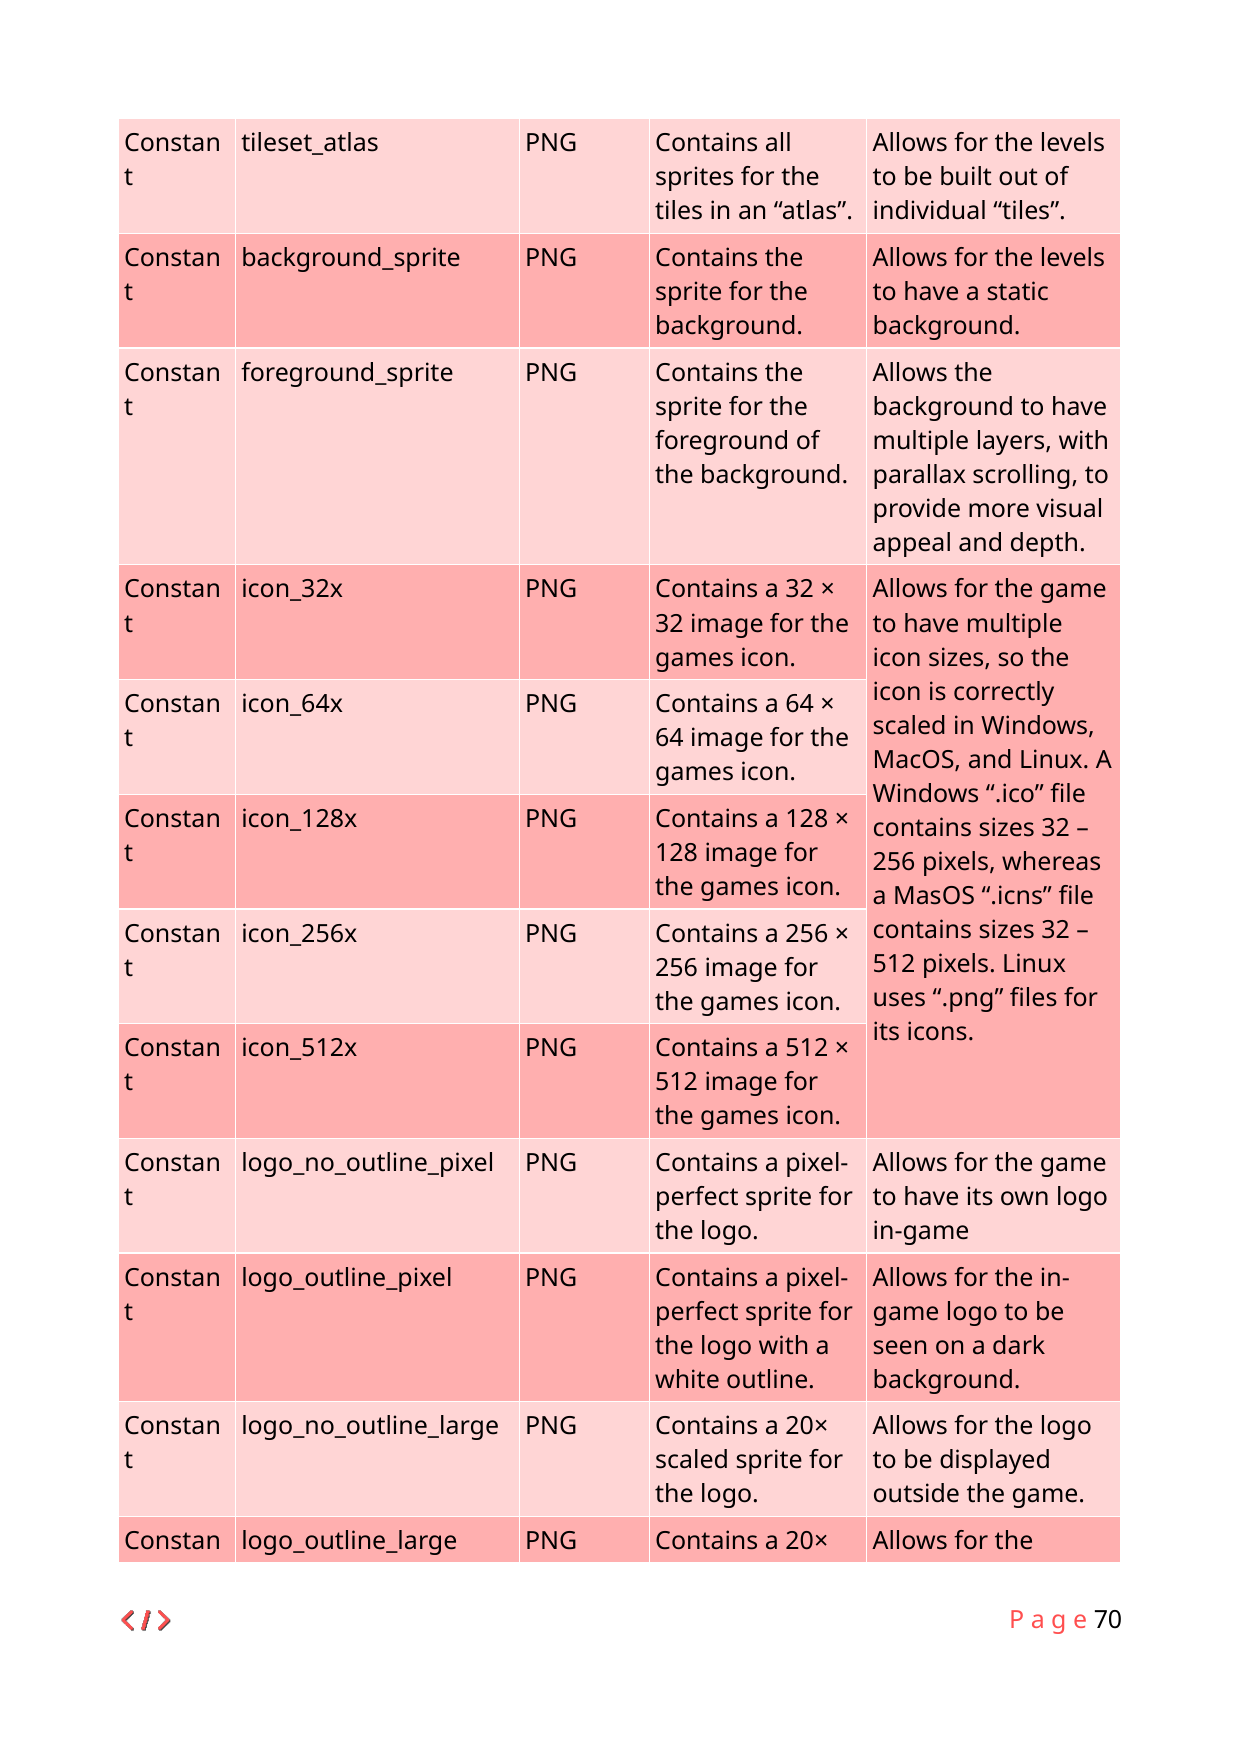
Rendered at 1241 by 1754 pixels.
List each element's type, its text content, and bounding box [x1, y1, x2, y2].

table_cell Allows for the levels to be built out of individual “tiles”. [867, 119, 1120, 233]
table_cell background_sprite [236, 234, 519, 347]
table_cell Constant [119, 680, 235, 794]
table_cell PNG [520, 1139, 649, 1252]
table_cell PNG [520, 1402, 649, 1516]
table_cell Allows for the logo to be displayed outside the game. [867, 1402, 1120, 1516]
table_cell PNG [520, 234, 649, 347]
table_cell Contains a 256 × 256 image for the games icon. [650, 910, 866, 1023]
table_cell logo_outline_large [236, 1517, 519, 1562]
table_cell Contains the sprite for the background. [650, 234, 866, 347]
table_cell Constant [119, 234, 235, 347]
table_cell logo_no_outline_pixel [236, 1139, 519, 1252]
table_cell PNG [520, 1024, 649, 1138]
table_cell Contains a 64 × 64 image for the games icon. [650, 680, 866, 794]
picture [116, 1591, 175, 1649]
table_cell tileset_atlas [236, 119, 519, 233]
table_cell Constant [119, 119, 235, 233]
table_cell Contains the sprite for the foreground of the background. [650, 349, 866, 564]
table_cell Constant [119, 1254, 235, 1401]
table_cell Contains a pixel-perfect sprite for the logo with a white outline. [650, 1254, 866, 1401]
table_cell PNG [520, 795, 649, 908]
table_cell Allows for the in-game logo to be seen on a dark background. [867, 1254, 1120, 1401]
table_cell Contains all sprites for the tiles in an “atlas”. [650, 119, 866, 233]
table_cell Constant [119, 565, 235, 679]
table_cell Allows for the [867, 1517, 1120, 1562]
table_cell Contains a 20× scaled sprite for the logo. [650, 1402, 866, 1516]
table_cell icon_512x [236, 1024, 519, 1138]
table_cell Allows for the game to have its own logo in-game [867, 1139, 1120, 1252]
table_cell PNG [520, 1254, 649, 1401]
table_cell PNG [520, 349, 649, 564]
table_cell PNG [520, 1517, 649, 1562]
table_cell Constant [119, 1024, 235, 1138]
table_cell PNG [520, 680, 649, 794]
table_cell logo_outline_pixel [236, 1254, 519, 1401]
table_cell Allows for the levels to have a static background. [867, 234, 1120, 347]
table_cell Constant [119, 1139, 235, 1252]
table_cell PNG [520, 119, 649, 233]
table_cell Contains a 20× [650, 1517, 866, 1562]
table_cell PNG [520, 565, 649, 679]
table_cell Contains a 32 × 32 image for the games icon. [650, 565, 866, 679]
table_cell logo_no_outline_large [236, 1402, 519, 1516]
table_cell Allows the background to have multiple layers, with parallax scrolling, to provide more visual appeal and depth. [867, 349, 1120, 564]
table_cell Constant [119, 349, 235, 564]
table_cell Constant [119, 910, 235, 1023]
table_cell icon_128x [236, 795, 519, 908]
table_cell icon_32x [236, 565, 519, 679]
table_cell Allows for the game to have multiple icon sizes, so the icon is correctly scaled in Windows, MacOS, and Linux. A Windows “.ico” file contains sizes 32 – 256 pixels, whereas a MasOS “.icns” file contains sizes 32 – 512 pixels. Linux uses “.png” files for its icons. [867, 565, 1120, 1138]
table_cell Constant [119, 1402, 235, 1516]
table_cell Constan [119, 1517, 235, 1562]
table_cell Contains a 512 × 512 image for the games icon. [650, 1024, 866, 1138]
table_cell icon_256x [236, 910, 519, 1023]
table_cell icon_64x [236, 680, 519, 794]
table_cell Contains a 128 × 128 image for the games icon. [650, 795, 866, 908]
table_cell foreground_sprite [236, 349, 519, 564]
table_cell Constant [119, 795, 235, 908]
table_cell PNG [520, 910, 649, 1023]
table_cell Contains a pixel-perfect sprite for the logo. [650, 1139, 866, 1252]
